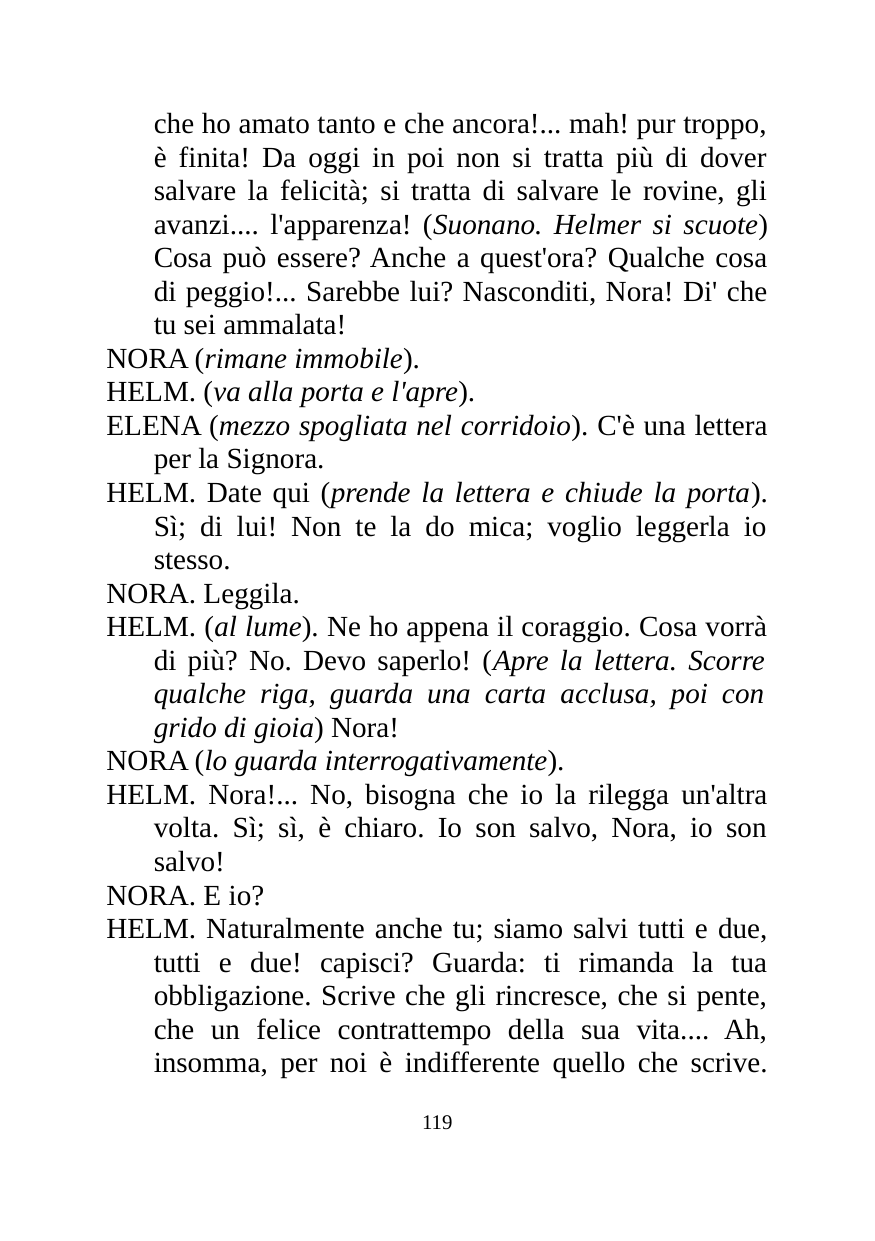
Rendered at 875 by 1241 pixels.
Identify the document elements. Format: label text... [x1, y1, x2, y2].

text HELM. Nora!... No, bisogna che io la rilegga un'altra volta. Sì; sì, è chiaro. Io son salvo, Nora, io son salvo! [106, 777, 768, 878]
text che ho amato tanto e che ancora!... mah! pur troppo, è finita! Da oggi in poi non si tratta più di dover salvare la felicità; si tratta di salvare le rovine, gli avanzi.... l'apparenza! (Suonano. Helmer si scuote) Cosa può essere? Anche a quest'ora? Qualche cosa di peggio!... Sarebbe lui? Nasconditi, Nora! Di' che tu sei ammalata! [106, 106, 768, 341]
text HELM. Date qui (prende la lettera e chiude la porta). Sì; di lui! Non te la do mica; voglio leggerla io stesso. [106, 475, 768, 576]
text HELM. Naturalmente anche tu; siamo salvi tutti e due, tutti e due! capisci? Guarda: ti rimanda la tua obbligazione. Scrive che gli rincresce, che si pente, che un felice contrattempo della sua vita.... Ah, insomma, per noi è indifferente quello che scrive. [106, 911, 768, 1079]
text NORA. Leggila. [106, 576, 768, 609]
text HELM. (va alla porta e l'apre). [106, 374, 768, 408]
text NORA (lo guarda interrogativamente). [106, 743, 768, 777]
text HELM. (al lume). Ne ho appena il coraggio. Cosa vorrà di più? No. Devo saperlo! (Apre la lettera. Scorre qualche riga, guarda una carta acclusa, poi con grido di gioia) Nora! [106, 609, 768, 743]
text NORA (rimane immobile). [106, 341, 768, 374]
text NORA. E io? [106, 878, 768, 911]
text ELENA (mezzo spogliata nel corridoio). C'è una lettera per la Signora. [106, 408, 768, 475]
